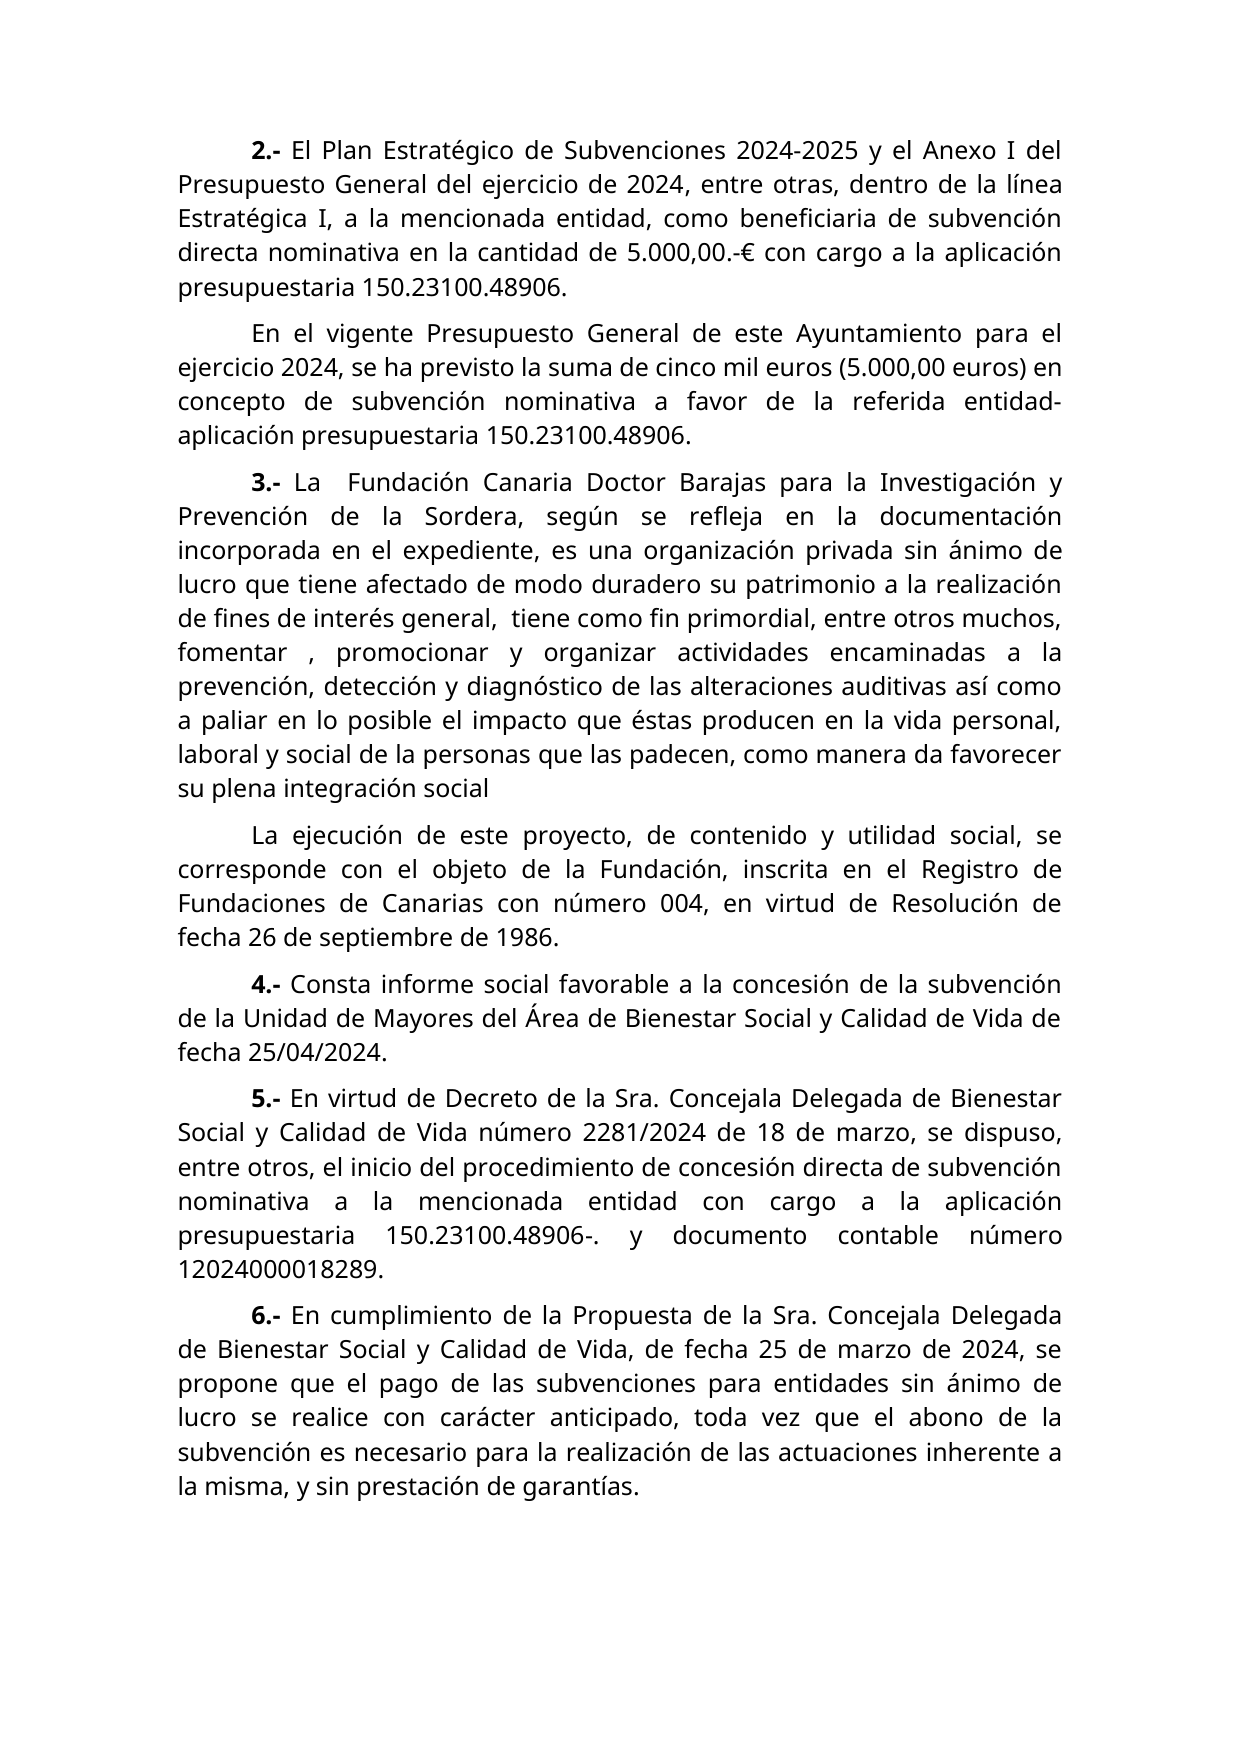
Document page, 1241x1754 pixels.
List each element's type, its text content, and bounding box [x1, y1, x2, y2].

text 2.- El Plan Estratégico de Subvenciones 2024-2025 y el Anexo I del Presupuesto General del ejercicio de 2024, entre otras, dentro de la línea Estratégica I, a la mencionada entidad, como beneficiaria de subvención directa nominativa en la cantidad de 5.000,00.-€ con cargo a la aplicación presupuestaria 150.23100.48906. [177, 133, 1063, 303]
text 4.- Consta informe social favorable a la concesión de la subvención de la Unidad de Mayores del Área de Bienestar Social y Calidad de Vida de fecha 25/04/2024. [177, 966, 1063, 1068]
text 5.- En virtud de Decreto de la Sra. Concejala Delegada de Bienestar Social y Calidad de Vida número 2281/2024 de 18 de marzo, se dispuso, entre otros, el inicio del procedimiento de concesión directa de subvención nominativa a la mencionada entidad con cargo a la aplicación presupuestaria 150.23100.48906-. y documento contable número 12024000018289. [177, 1081, 1063, 1285]
text En el vigente Presupuesto General de este Ayuntamiento para el ejercicio 2024, se ha previsto la suma de cinco mil euros (5.000,00 euros) en concepto de subvención nominativa a favor de la referida entidad- aplicación presupuestaria 150.23100.48906. [177, 316, 1063, 452]
text 3.- La Fundación Canaria Doctor Barajas para la Investigación y Prevención de la Sordera, según se refleja en la documentación incorporada en el expediente, es una organización privada sin ánimo de lucro que tiene afectado de modo duradero su patrimonio a la realización de fines de interés general, tiene como fin primordial, entre otros muchos, fomentar , promocionar y organizar actividades encaminadas a la prevención, detección y diagnóstico de las alteraciones auditivas así como a paliar en lo posible el impacto que éstas producen en la vida personal, laboral y social de la personas que las padecen, como manera da favorecer su plena integración social [177, 464, 1063, 805]
text La ejecución de este proyecto, de contenido y utilidad social, se corresponde con el objeto de la Fundación, inscrita en el Registro de Fundaciones de Canarias con número 004, en virtud de Resolución de fecha 26 de septiembre de 1986. [177, 818, 1063, 954]
text 6.- En cumplimiento de la Propuesta de la Sra. Concejala Delegada de Bienestar Social y Calidad de Vida, de fecha 25 de marzo de 2024, se propone que el pago de las subvenciones para entidades sin ánimo de lucro se realice con carácter anticipado, toda vez que el abono de la subvención es necesario para la realización de las actuaciones inherente a la misma, y sin prestación de garantías. [177, 1298, 1063, 1502]
